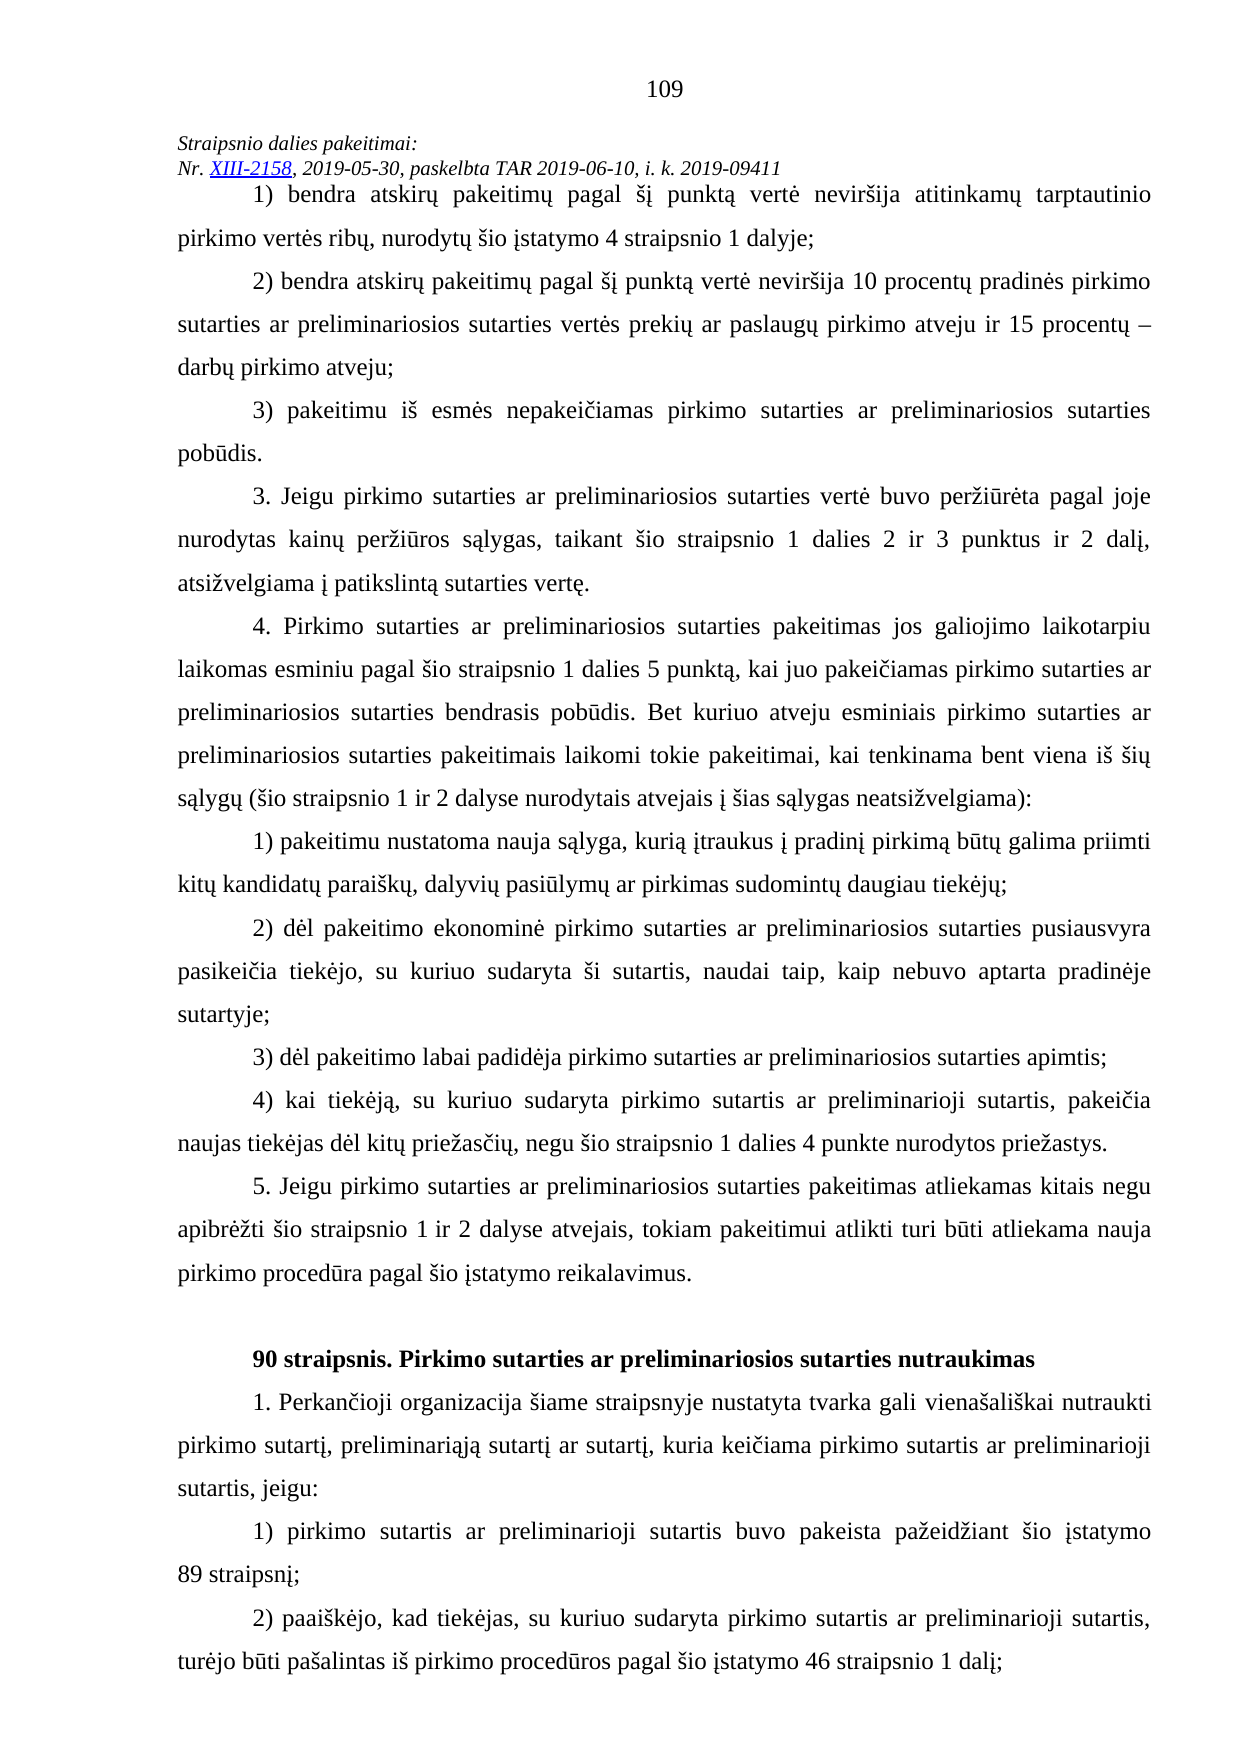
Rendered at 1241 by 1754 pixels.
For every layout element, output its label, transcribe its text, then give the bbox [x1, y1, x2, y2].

text 4. Pirkimo sutarties ar preliminariosios sutarties pakeitimas jos galiojimo laikotarpiu laikomas esminiu pagal šio straipsnio 1 dalies 5 punktą, kai juo pakeičiamas pirkimo sutarties ar preliminariosios sutarties bendrasis pobūdis. Bet kuriuo atveju esminiais pirkimo sutarties ar preliminariosios sutarties pakeitimais laikomi tokie pakeitimai, kai tenkinama bent viena iš šių sąlygų (šio straipsnio 1 ir 2 dalyse nurodytais atvejais į šias sąlygas neatsižvelgiama): [177, 611, 1152, 812]
text 2) paaiškėjo, kad tiekėjas, su kuriuo sudaryta pirkimo sutartis ar preliminarioji sutartis, turėjo būti pašalintas iš pirkimo procedūros pagal šio įstatymo 46 straipsnio 1 dalį; [177, 1603, 1152, 1674]
text 1) pakeitimu nustatoma nauja sąlyga, kurią įtraukus į pradinį pirkimą būtų galima priimti kitų kandidatų paraiškų, dalyvių pasiūlymų ar pirkimas sudomintų daugiau tiekėjų; [177, 826, 1152, 898]
text 1. Perkančioji organizacija šiame straipsnyje nustatyta tvarka gali vienašališkai nutraukti pirkimo sutartį, preliminariąją sutartį ar sutartį, kuria keičiama pirkimo sutartis ar preliminarioji sutartis, jeigu: [177, 1387, 1152, 1502]
text Straipsnio dalies pakeitimai: [177, 131, 1152, 155]
text 1) pirkimo sutartis ar preliminarioji sutartis buvo pakeista pažeidžiant šio įstatymo 89 straipsnį; [177, 1516, 1152, 1588]
text 3) dėl pakeitimo labai padidėja pirkimo sutarties ar preliminariosios sutarties apimtis; [177, 1042, 1152, 1071]
text Nr. XIII-2158, 2019-05-30, paskelbta TAR 2019-06-10, i. k. 2019-09411 [177, 155, 1152, 179]
text 90 straipsnis. Pirkimo sutarties ar preliminariosios sutarties nutraukimas [177, 1344, 1152, 1373]
text 2) dėl pakeitimo ekonominė pirkimo sutarties ar preliminariosios sutarties pusiausvyra pasikeičia tiekėjo, su kuriuo sudaryta ši sutartis, naudai taip, kaip nebuvo aptarta pradinėje sutartyje; [177, 913, 1152, 1028]
text 3) pakeitimu iš esmės nepakeičiamas pirkimo sutarties ar preliminariosios sutarties pobūdis. [177, 395, 1152, 467]
text 3. Jeigu pirkimo sutarties ar preliminariosios sutarties vertė buvo peržiūrėta pagal joje nurodytas kainų peržiūros sąlygas, taikant šio straipsnio 1 dalies 2 ir 3 punktus ir 2 dalį, atsižvelgiama į patikslintą sutarties vertę. [177, 481, 1152, 596]
text 5. Jeigu pirkimo sutarties ar preliminariosios sutarties pakeitimas atliekamas kitais negu apibrėžti šio straipsnio 1 ir 2 dalyse atvejais, tokiam pakeitimui atlikti turi būti atliekama nauja pirkimo procedūra pagal šio įstatymo reikalavimus. [177, 1171, 1152, 1286]
text 4) kai tiekėją, su kuriuo sudaryta pirkimo sutartis ar preliminarioji sutartis, pakeičia naujas tiekėjas dėl kitų priežasčių, negu šio straipsnio 1 dalies 4 punkte nurodytos priežastys. [177, 1085, 1152, 1157]
text 2) bendra atskirų pakeitimų pagal šį punktą vertė neviršija 10 procentų pradinės pirkimo sutarties ar preliminariosios sutarties vertės prekių ar paslaugų pirkimo atveju ir 15 procentų – darbų pirkimo atveju; [177, 266, 1152, 381]
text 1) bendra atskirų pakeitimų pagal šį punktą vertė neviršija atitinkamų tarptautinio pirkimo vertės ribų, nurodytų šio įstatymo 4 straipsnio 1 dalyje; [177, 179, 1152, 251]
